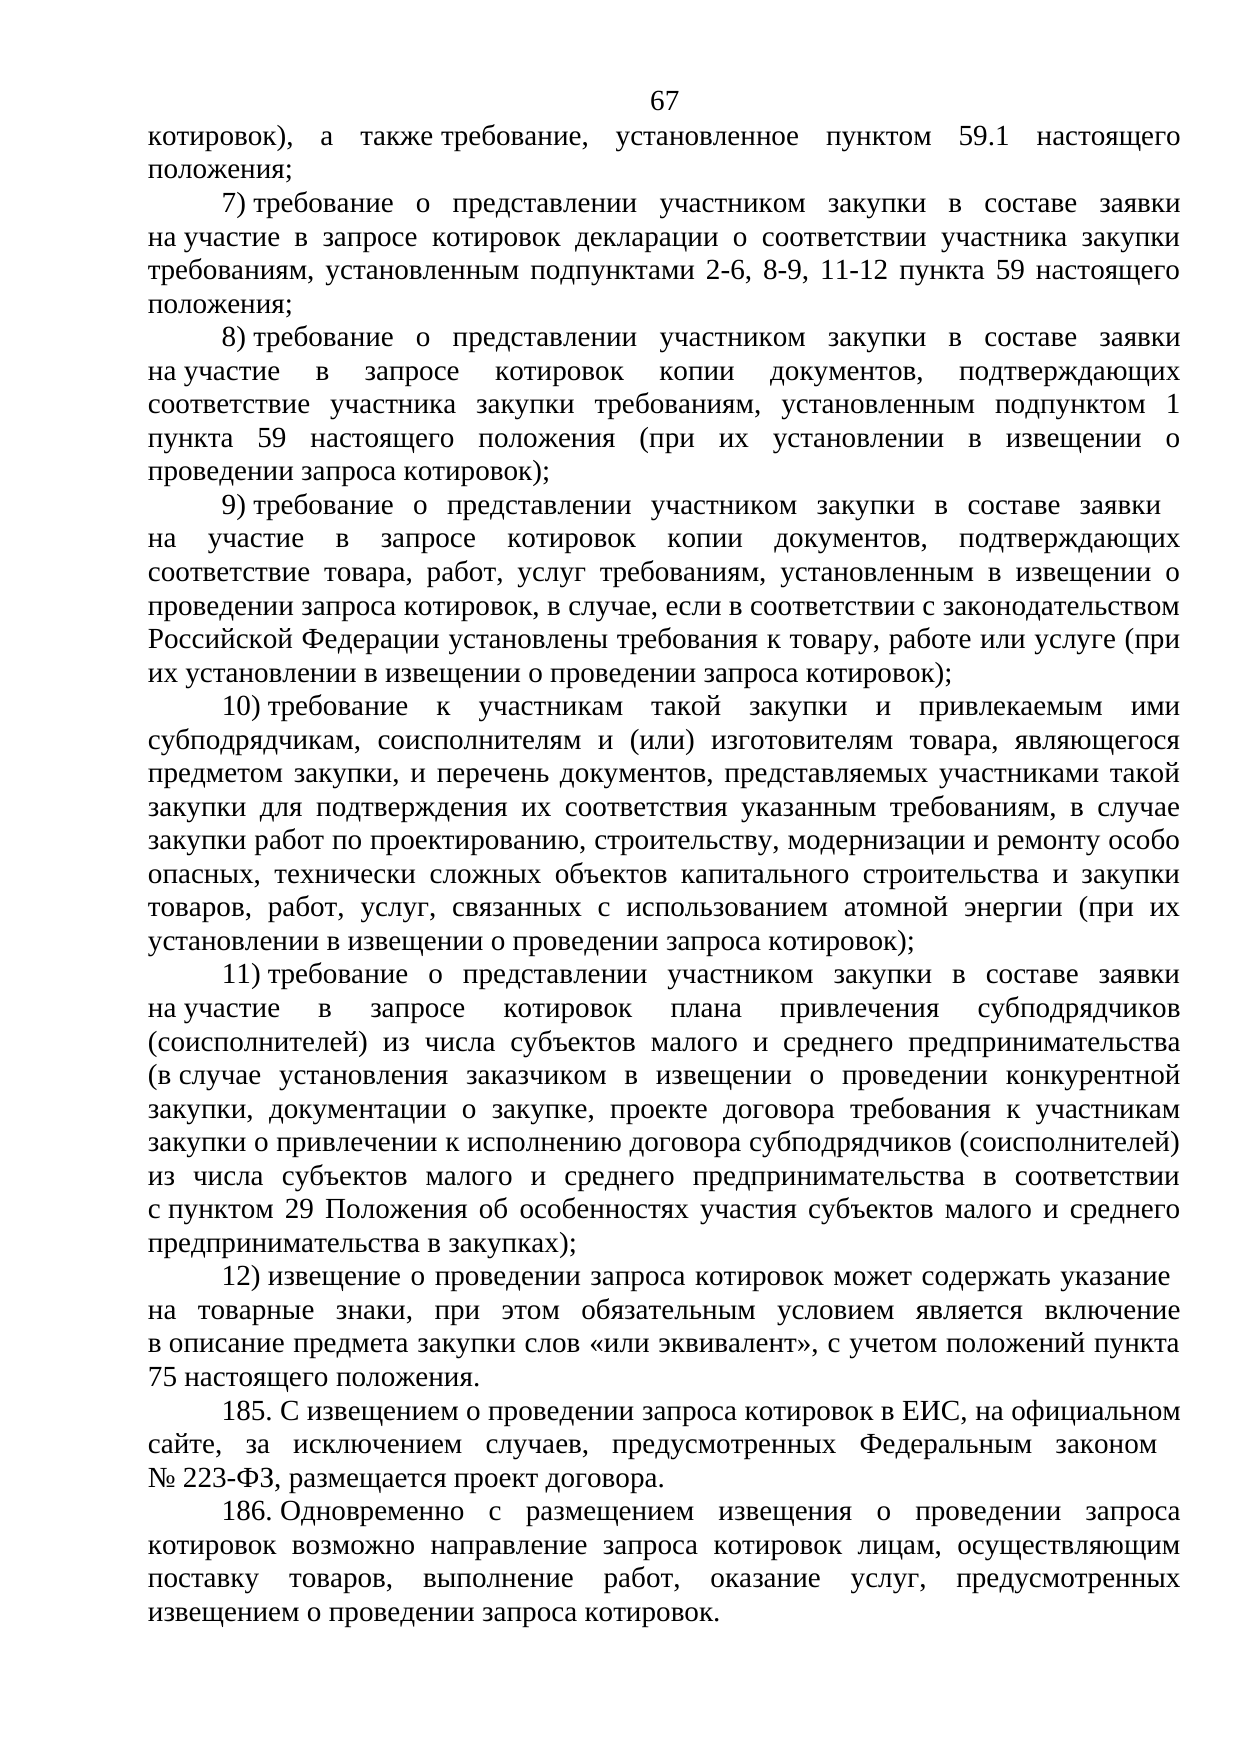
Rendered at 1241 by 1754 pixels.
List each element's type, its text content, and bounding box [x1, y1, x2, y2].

text 7) требование о представлении участником закупки в составе заявки на участие в запросе котировок декларации о соответствии участника закупки требованиям, установленным подпунктами 2-6, 8-9, 11-12 пункта 59 настоящего положения; [148, 185, 1181, 319]
text 12) извещение о проведении запроса котировок может содержать указание на товарные знаки, при этом обязательным условием является включение в описание предмета закупки слов «или эквивалент», с учетом положений пункта 75 настоящего положения. [148, 1258, 1181, 1393]
text 8) требование о представлении участником закупки в составе заявки на участие в запросе котировок копии документов, подтверждающих соответствие участника закупки требованиям, установленным подпунктом 1 пункта 59 настоящего положения (при их установлении в извещении о проведении запроса котировок); [148, 319, 1181, 487]
text 186. Одновременно с размещением извещения о проведении запроса котировок возможно направление запроса котировок лицам, осуществляющим поставку товаров, выполнение работ, оказание услуг, предусмотренных извещением о проведении запроса котировок. [148, 1493, 1181, 1627]
text 11) требование о представлении участником закупки в составе заявки на участие в запросе котировок плана привлечения субподрядчиков (соисполнителей) из числа субъектов малого и среднего предпринимательства (в случае установления заказчиком в извещении о проведении конкурентной закупки, документации о закупке, проекте договора требования к участникам закупки о привлечении к исполнению договора субподрядчиков (соисполнителей) из числа субъектов малого и среднего предпринимательства в соответствии с пунктом 29 Положения об особенностях участия субъектов малого и среднего предпринимательства в закупках); [148, 957, 1181, 1258]
text 185. С извещением о проведении запроса котировок в ЕИС, на официальном сайте, за исключением случаев, предусмотренных Федеральным законом № 223-ФЗ, размещается проект договора. [148, 1393, 1181, 1493]
text котировок), а также требование, установленное пунктом 59.1 настоящего положения; [148, 118, 1181, 185]
text 10) требование к участникам такой закупки и привлекаемым ими субподрядчикам, соисполнителям и (или) изготовителям товара, являющегося предметом закупки, и перечень документов, представляемых участниками такой закупки для подтверждения их соответствия указанным требованиям, в случае закупки работ по проектированию, строительству, модернизации и ремонту особо опасных, технически сложных объектов капитального строительства и закупки товаров, работ, услуг, связанных с использованием атомной энергии (при их установлении в извещении о проведении запроса котировок); [148, 688, 1181, 957]
text 9) требование о представлении участником закупки в составе заявки на участие в запросе котировок копии документов, подтверждающих соответствие товара, работ, услуг требованиям, установленным в извещении о проведении запроса котировок, в случае, если в соответствии с законодательством Российской Федерации установлены требования к товару, работе или услуге (при их установлении в извещении о проведении запроса котировок); [148, 487, 1181, 688]
